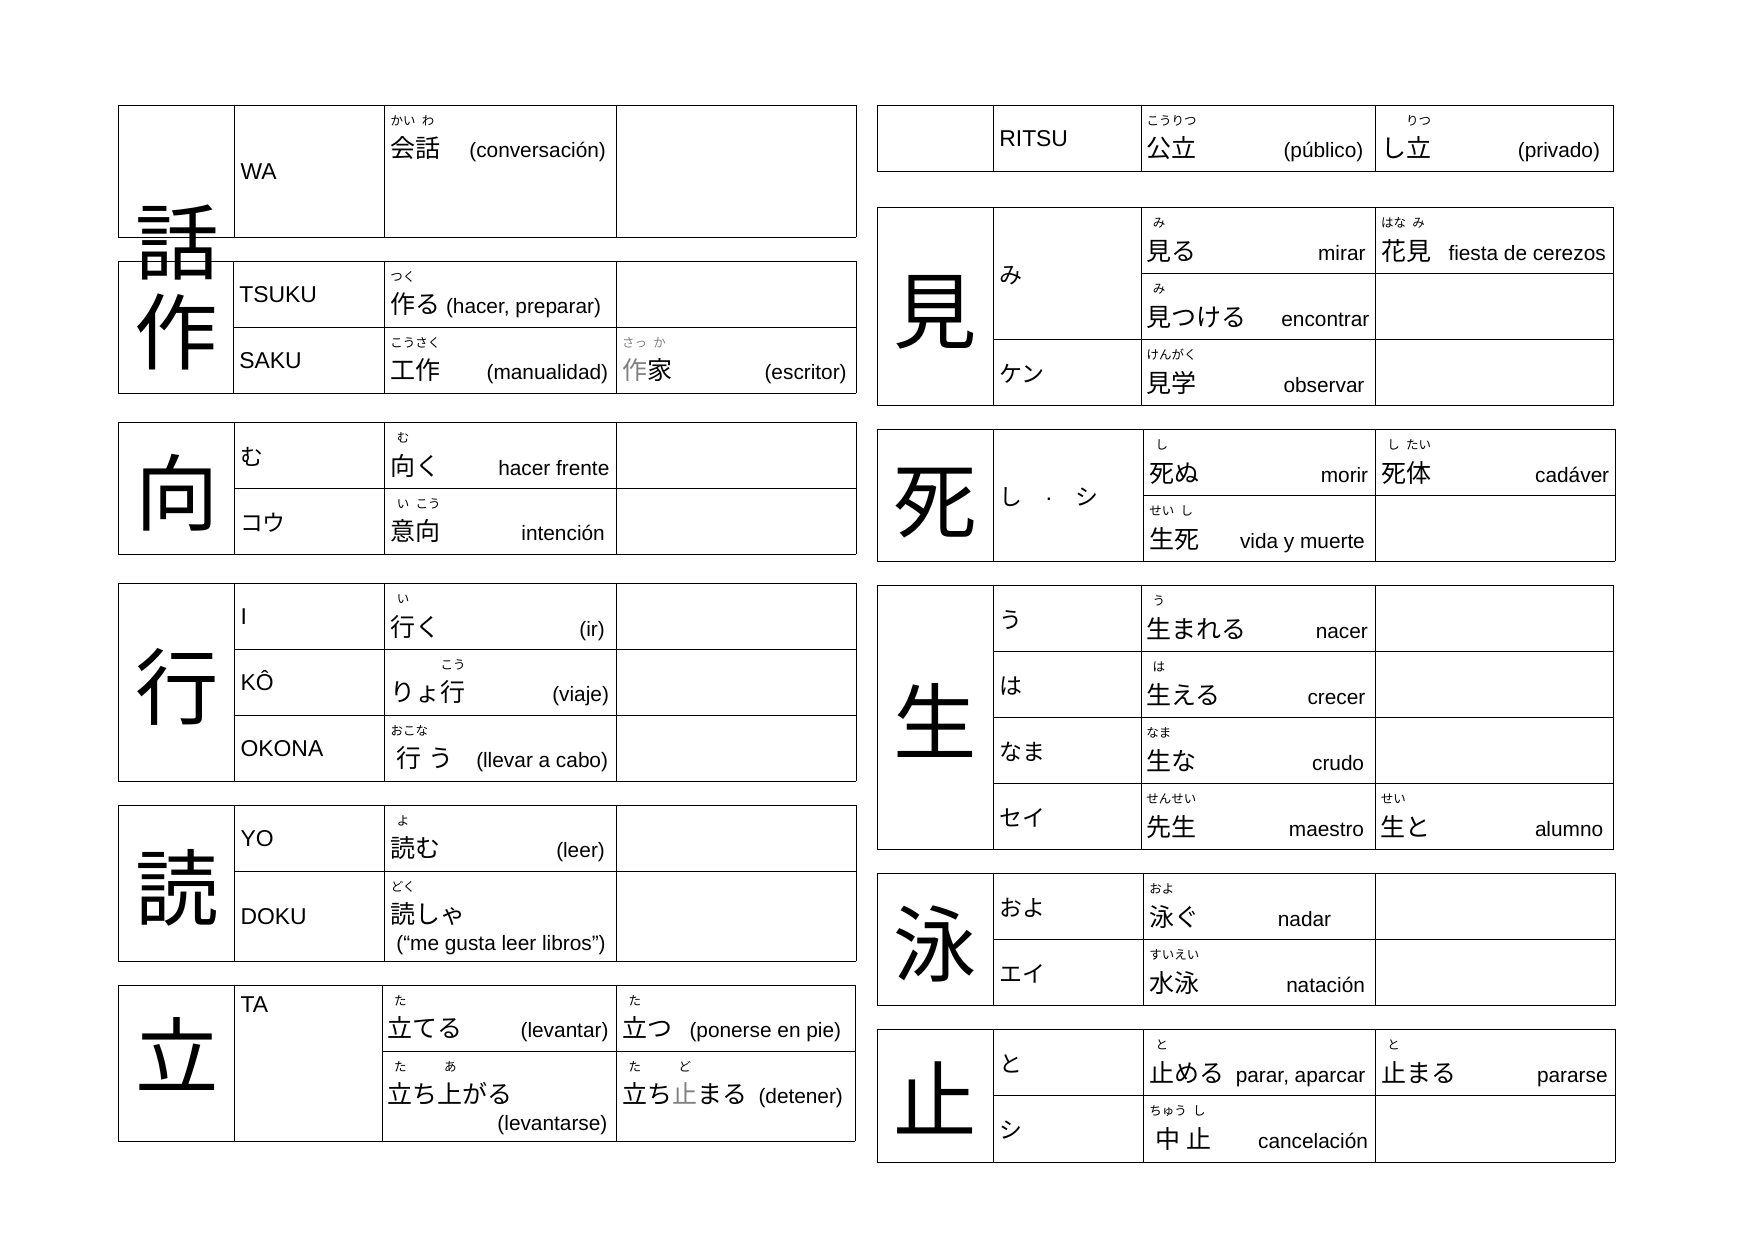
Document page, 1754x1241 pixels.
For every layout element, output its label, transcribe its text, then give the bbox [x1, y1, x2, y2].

table_cell 会かい話わ (conversación) [385, 106, 616, 237]
table_header 立たてる (levantar) [383, 986, 616, 1051]
table_header [617, 262, 856, 327]
table_cell [617, 716, 856, 781]
table_cell 読どくしゃ (“me gusta leer libros”) [385, 872, 616, 961]
table_header 止とめる parar, aparcar [1144, 1030, 1375, 1095]
table_cell 立たち上あがる (levantarse) [383, 1052, 616, 1141]
table_header [1376, 874, 1615, 939]
table_cell DOKU [235, 872, 384, 961]
table_cell [617, 106, 856, 237]
table_cell 中ちゅう止し cancelación [1144, 1096, 1375, 1162]
table_cell 見みつける encontrar [1142, 274, 1375, 339]
table_cell エイ [994, 940, 1143, 1005]
table_header TA [235, 986, 382, 1141]
table_cell シ [994, 1096, 1143, 1162]
table_header 止とまる pararse [1376, 1030, 1615, 1095]
table_cell WA [235, 106, 384, 237]
table_header 生うまれる nacer [1142, 586, 1375, 651]
table_header 泳 [878, 874, 993, 1005]
table_cell 生はえる crecer [1142, 652, 1375, 717]
table_header [1376, 586, 1613, 651]
table_cell 生なまな crudo [1142, 718, 1375, 783]
table_cell コウ [235, 489, 384, 554]
table_cell りょ行こう (viaje) [385, 650, 616, 715]
table_cell [1376, 274, 1613, 339]
table_header 立 [119, 986, 234, 1141]
table_cell [1376, 718, 1613, 783]
table_header [878, 106, 993, 171]
table_header む [235, 423, 384, 488]
table_header 死しぬ morir [1144, 430, 1375, 495]
table_header 作 [119, 262, 233, 393]
table_cell [617, 872, 856, 961]
table_header 向 [119, 423, 234, 554]
table_header 行いく (ir) [385, 584, 616, 649]
table_header 行 [119, 584, 234, 781]
table_cell 工こう作さく (manualidad) [385, 328, 616, 393]
table_header 泳およぐ nadar [1144, 874, 1375, 939]
table_cell 立たち止どまる (detener) [617, 1052, 855, 1141]
table_header I [235, 584, 384, 649]
table_header 立たつ (ponerse en pie) [617, 986, 855, 1051]
table_cell し立りつ (privado) [1376, 106, 1613, 171]
table_cell SAKU [234, 328, 384, 393]
table_cell [617, 489, 856, 554]
table_cell [1376, 940, 1615, 1005]
table_header 話 [119, 106, 234, 237]
table_header み [994, 208, 1141, 339]
table_header 死し体たい cadáver [1376, 430, 1615, 495]
table_header [617, 806, 856, 871]
table_cell 行おこなう (llevar a cabo) [385, 716, 616, 781]
table_header 生 [878, 586, 993, 849]
table_header YO [235, 806, 384, 871]
table_cell [1376, 1096, 1615, 1162]
table_header 読 [119, 806, 234, 961]
table_header [617, 423, 856, 488]
table_header 見 [878, 208, 993, 405]
table_header [617, 584, 856, 649]
table_header 向むく hacer frente [385, 423, 616, 488]
table_header 読よむ (leer) [385, 806, 616, 871]
table_header 見みる mirar [1142, 208, 1375, 273]
table_cell ケン [994, 340, 1141, 405]
table_cell 先せん生せい maestro [1142, 784, 1375, 849]
table_cell は [994, 652, 1141, 717]
table_cell なま [994, 718, 1141, 783]
table_cell 生せい死し vida y muerte [1144, 496, 1375, 561]
table_cell 見けん学がく observar [1142, 340, 1375, 405]
table_cell 生せいと alumno [1376, 784, 1613, 849]
table_header と [994, 1030, 1143, 1095]
table_header う [994, 586, 1141, 651]
table_header し · シ [994, 430, 1143, 561]
table_header 止 [878, 1030, 993, 1162]
table_header TSUKU [234, 262, 384, 327]
table_cell セイ [994, 784, 1141, 849]
table_cell [617, 650, 856, 715]
table_cell 公こう立りつ (público) [1142, 106, 1375, 171]
table_cell OKONA [235, 716, 384, 781]
table_cell [1376, 340, 1613, 405]
table_cell [1376, 496, 1615, 561]
table_cell KÔ [235, 650, 384, 715]
table_header 作つくる (hacer, preparar) [385, 262, 616, 327]
table_cell RITSU [994, 106, 1141, 171]
table_header 死 [878, 430, 993, 561]
table_cell 意い向こう intención [385, 489, 616, 554]
table_header およ [994, 874, 1143, 939]
table_cell [1376, 652, 1613, 717]
table_header 花はな見み fiesta de cerezos [1376, 208, 1613, 273]
table_cell 水すい泳えい natación [1144, 940, 1375, 1005]
table_cell 作さっ家か (escritor) [617, 328, 856, 393]
